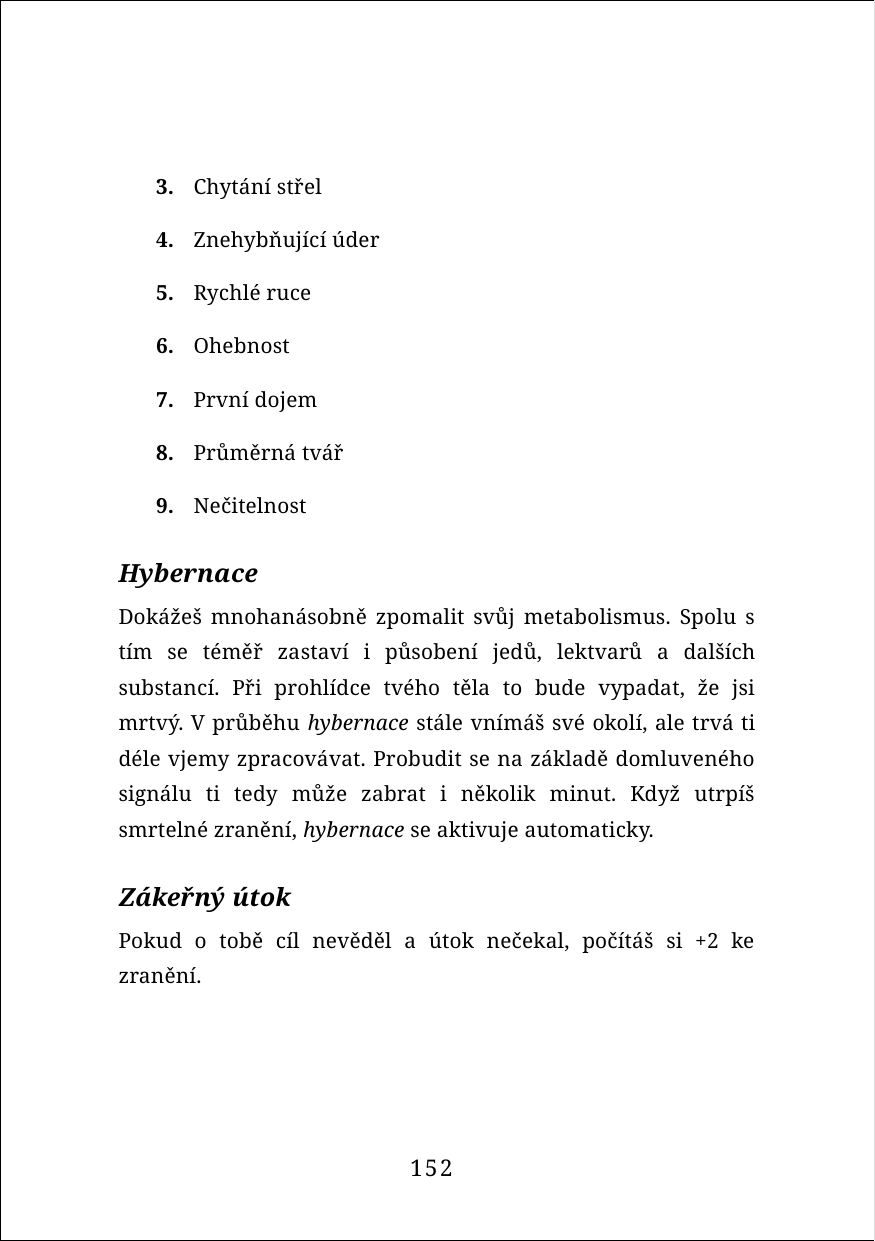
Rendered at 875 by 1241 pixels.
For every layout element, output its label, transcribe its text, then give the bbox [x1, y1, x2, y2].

subtitle Hybernace [118, 556, 756, 590]
list Chytání střel [156, 172, 756, 200]
list První dojem [156, 385, 756, 413]
list Rychlé ruce [156, 278, 756, 307]
list Nečitelnost [156, 491, 756, 519]
text Dokážeš mnohanásobně zpomalit svůj metabolismus. Spolu s tím se téměř zastaví i působení jedů, lektvarů a dalších substancí. Při prohlídce tvého těla to bude vypadat, že jsi mrtvý. V průběhu hybernace stále vnímáš své okolí, ale trvá ti déle vjemy zpracovávat. Probudit se na základě domluveného signálu ti tedy může zabrat i několik minut. Když utrpíš smrtelné zranění, hybernace se aktivuje automaticky. [118, 602, 756, 843]
text Pokud o tobě cíl nevěděl a útok nečekal, počítáš si +2 ke zranění. [118, 926, 756, 990]
list Ohebnost [156, 331, 756, 360]
list Průměrná tvář [156, 438, 756, 466]
list Znehybňující úder [156, 225, 756, 253]
subtitle Zákeřný útok [118, 880, 756, 914]
